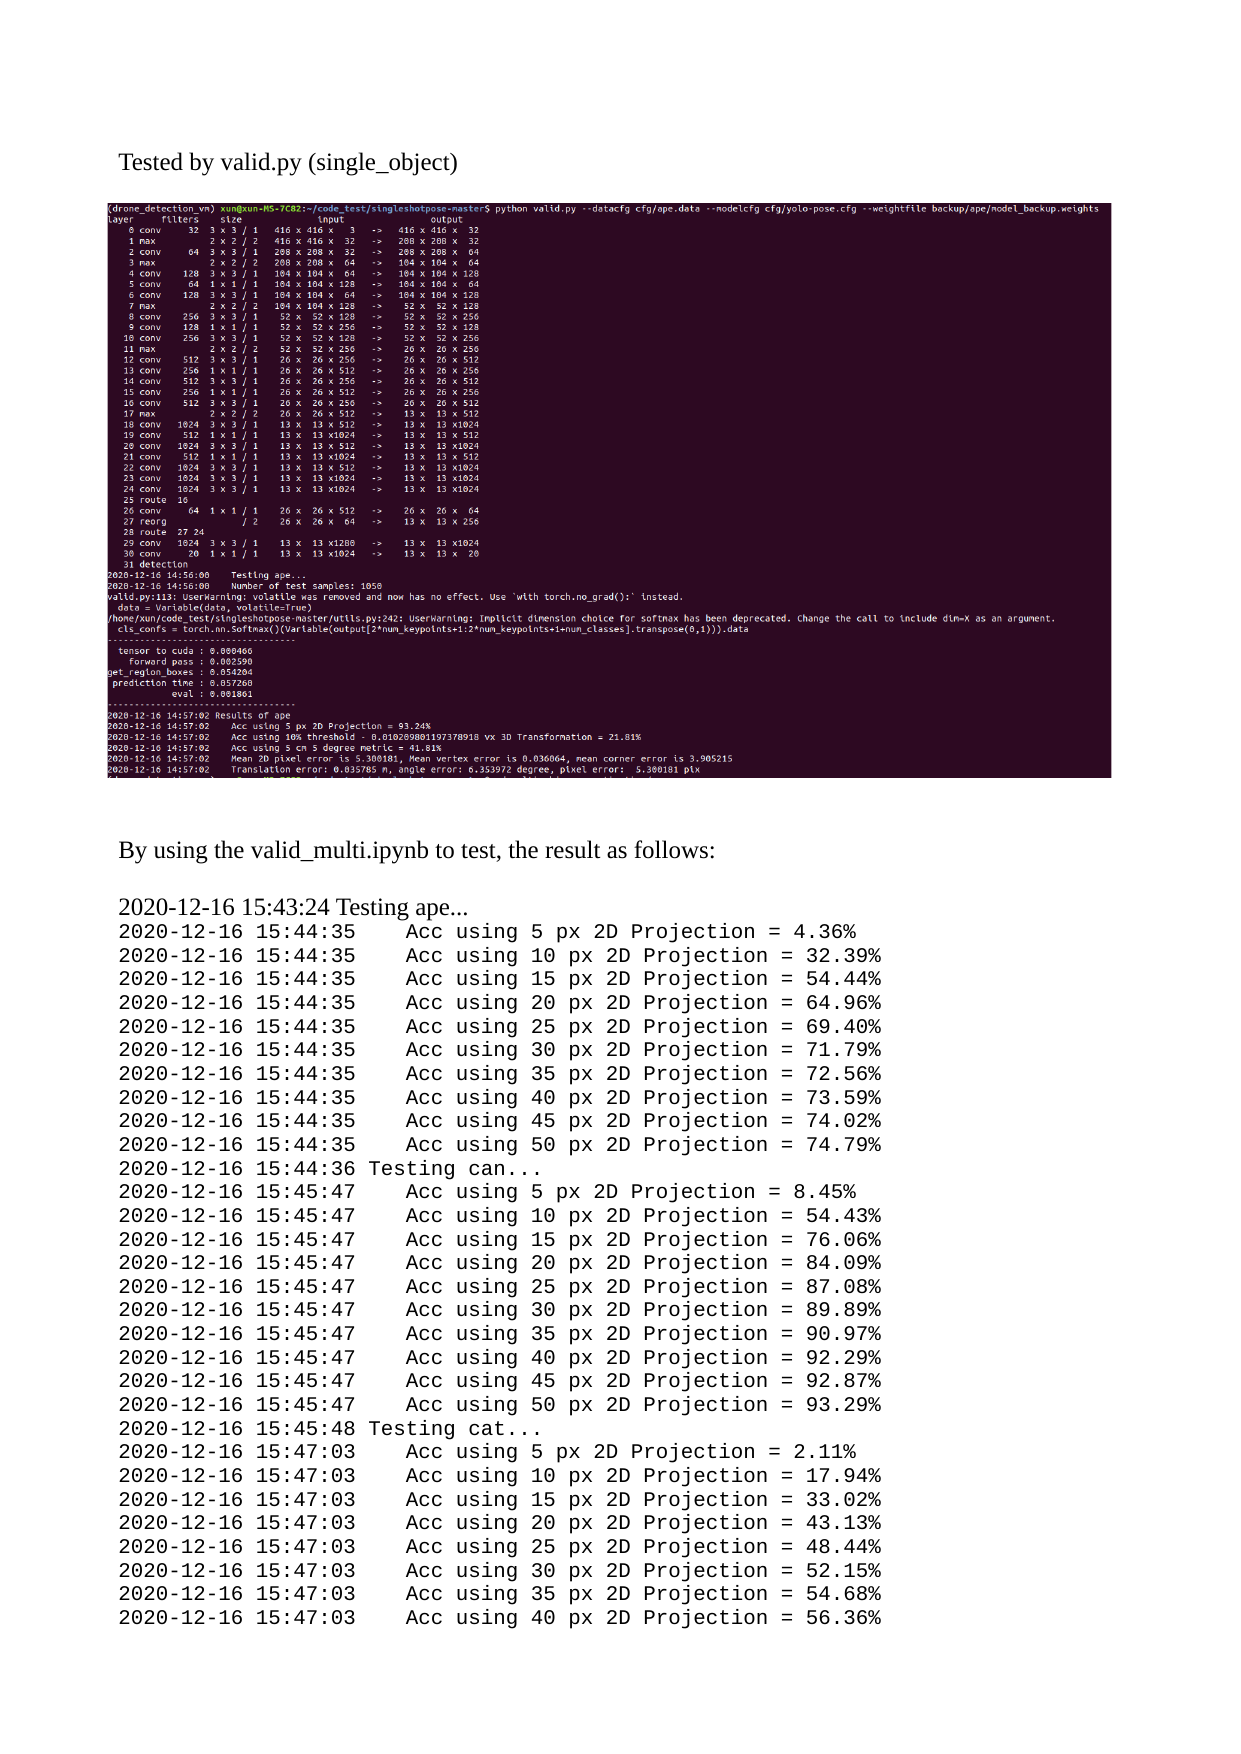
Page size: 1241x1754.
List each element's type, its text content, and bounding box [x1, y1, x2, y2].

text 2020-12-16 15:44:35 Acc using 40 px 2D Projection = 73.59% [118, 1087, 1122, 1110]
text 2020-12-16 15:44:35 Acc using 10 px 2D Projection = 32.39% [118, 945, 1122, 968]
text 2020-12-16 15:45:47 Acc using 25 px 2D Projection = 87.08% [118, 1276, 1122, 1299]
text 2020-12-16 15:47:03 Acc using 25 px 2D Projection = 48.44% [118, 1536, 1122, 1559]
text 2020-12-16 15:45:48 Testing cat... [118, 1418, 1122, 1441]
text 2020-12-16 15:45:47 Acc using 20 px 2D Projection = 84.09% [118, 1252, 1122, 1276]
text 2020-12-16 15:44:35 Acc using 45 px 2D Projection = 74.02% [118, 1110, 1122, 1134]
text 2020-12-16 15:44:35 Acc using 50 px 2D Projection = 74.79% [118, 1134, 1122, 1158]
text 2020-12-16 15:47:03 Acc using 30 px 2D Projection = 52.15% [118, 1559, 1122, 1583]
text 2020-12-16 15:47:03 Acc using 10 px 2D Projection = 17.94% [118, 1465, 1122, 1489]
text 2020-12-16 15:44:35 Acc using 5 px 2D Projection = 4.36% [118, 921, 1122, 945]
text By using the valid_multi.ipynb to test, the result as follows: [118, 835, 1122, 864]
text 2020-12-16 15:45:47 Acc using 15 px 2D Projection = 76.06% [118, 1228, 1122, 1252]
picture [107, 203, 1112, 778]
text 2020-12-16 15:44:35 Acc using 20 px 2D Projection = 64.96% [118, 992, 1122, 1016]
text 2020-12-16 15:45:47 Acc using 5 px 2D Projection = 8.45% [118, 1181, 1122, 1205]
text 2020-12-16 15:45:47 Acc using 10 px 2D Projection = 54.43% [118, 1205, 1122, 1228]
text 2020-12-16 15:43:24 Testing ape... [118, 864, 1122, 921]
text 2020-12-16 15:45:47 Acc using 50 px 2D Projection = 93.29% [118, 1394, 1122, 1418]
text 2020-12-16 15:45:47 Acc using 30 px 2D Projection = 89.89% [118, 1299, 1122, 1323]
text 2020-12-16 15:47:03 Acc using 40 px 2D Projection = 56.36% [118, 1607, 1122, 1631]
text 2020-12-16 15:45:47 Acc using 40 px 2D Projection = 92.29% [118, 1347, 1122, 1370]
text 2020-12-16 15:44:35 Acc using 35 px 2D Projection = 72.56% [118, 1063, 1122, 1087]
text 2020-12-16 15:44:36 Testing can... [118, 1158, 1122, 1181]
text 2020-12-16 15:44:35 Acc using 30 px 2D Projection = 71.79% [118, 1039, 1122, 1063]
text 2020-12-16 15:47:03 Acc using 5 px 2D Projection = 2.11% [118, 1441, 1122, 1465]
text 2020-12-16 15:44:35 Acc using 15 px 2D Projection = 54.44% [118, 968, 1122, 992]
text 2020-12-16 15:45:47 Acc using 45 px 2D Projection = 92.87% [118, 1370, 1122, 1394]
text 2020-12-16 15:47:03 Acc using 20 px 2D Projection = 43.13% [118, 1512, 1122, 1536]
text 2020-12-16 15:47:03 Acc using 35 px 2D Projection = 54.68% [118, 1583, 1122, 1607]
text Tested by valid.py (single_object) [118, 147, 1122, 176]
text 2020-12-16 15:44:35 Acc using 25 px 2D Projection = 69.40% [118, 1016, 1122, 1039]
text 2020-12-16 15:47:03 Acc using 15 px 2D Projection = 33.02% [118, 1489, 1122, 1512]
text 2020-12-16 15:45:47 Acc using 35 px 2D Projection = 90.97% [118, 1323, 1122, 1347]
